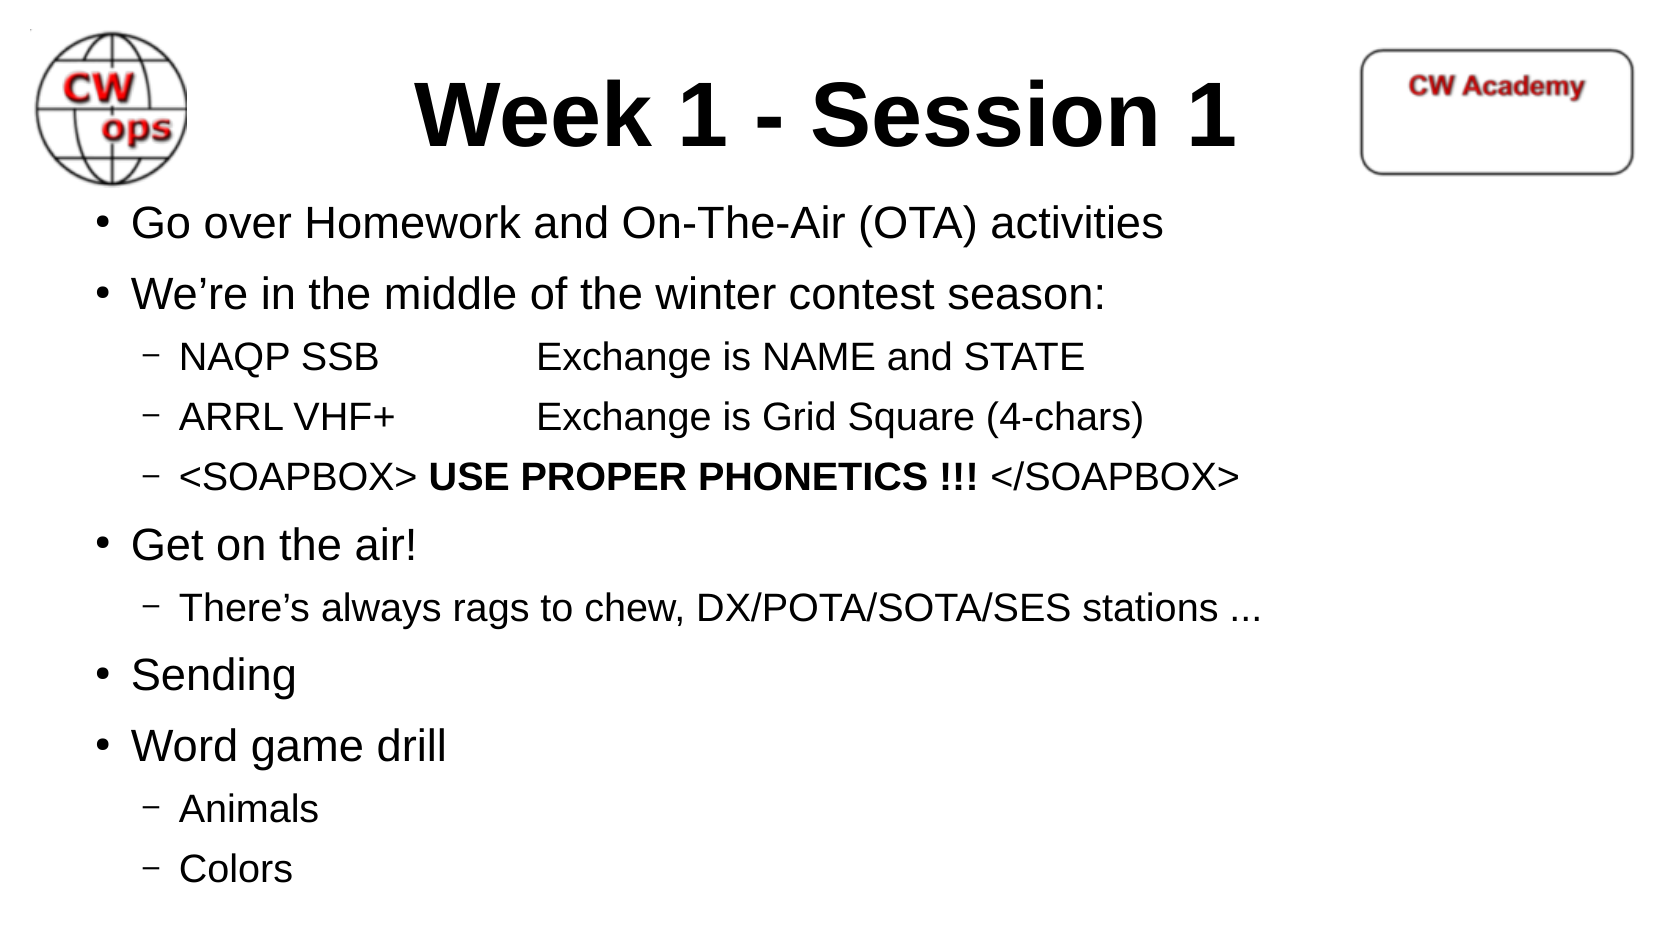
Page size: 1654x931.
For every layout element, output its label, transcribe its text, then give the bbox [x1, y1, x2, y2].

picture [30, 29, 187, 194]
title Week 1 - Session 1 [82, 37, 1571, 193]
list Go over Homework and On-The-Air (OTA) activities We’re in the middle of the winter contest season: NAQP SSB Exchange is NAME and STATE ARRL VHF+ Exchange is Grid Square (4-chars) <SOAPBOX> USE PROPER PHONETICS !!! </SOAPBOX> Get on the air! There’s always rags to chew, DX/POTA/SOTA/SES stations ... Sending Word game drill Animals Colors [82, 197, 1636, 901]
picture [1571, 37, 1640, 186]
